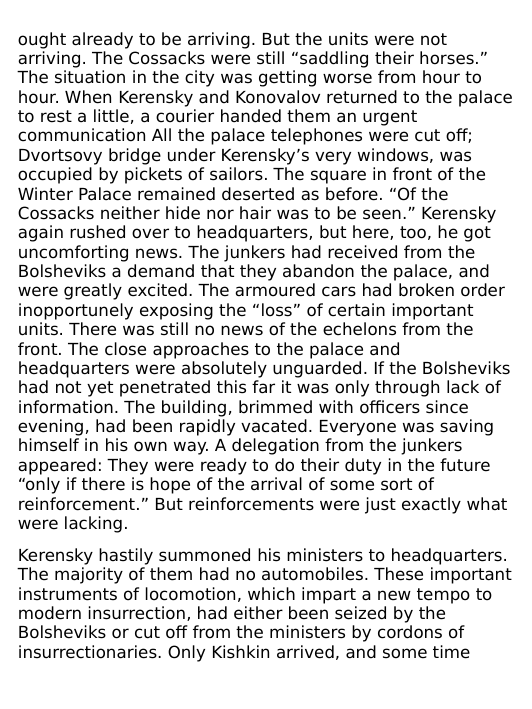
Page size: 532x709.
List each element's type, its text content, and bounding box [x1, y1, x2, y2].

text ought already to be arriving. But the units were not arriving. The Cossacks were still “saddling their horses.” The situation in the city was getting worse from hour to hour. When Kerensky and Konovalov returned to the palace to rest a little, a courier handed them an urgent communication All the palace telephones were cut off; Dvortsovy bridge under Kerensky’s very windows, was occupied by pickets of sailors. The square in front of the Winter Palace remained deserted as before. “Of the Cossacks neither hide nor hair was to be seen.” Kerensky again rushed over to headquarters, but here, too, he got uncomforting news. The junkers had received from the Bolsheviks a demand that they abandon the palace, and were greatly excited. The armoured cars had broken order inopportunely exposing the “loss” of certain important units. There was still no news of the echelons from the front. The close approaches to the palace and headquarters were absolutely unguarded. If the Bolsheviks had not yet penetrated this far it was only through lack of information. The building, brimmed with officers since evening, had been rapidly vacated. Everyone was saving himself in his own way. A delegation from the junkers appeared: They were ready to do their duty in the future “only if there is hope of the arrival of some sort of reinforcement.” But reinforcements were just exactly what were lacking. [18, 29, 514, 533]
text Kerensky hastily summoned his ministers to headquarters. The majority of them had no automobiles. These important instruments of locomotion, which impart a new tempo to modern insurrection, had either been seized by the Bolsheviks or cut off from the ministers by cordons of insurrectionaries. Only Kishkin arrived, and some time [18, 546, 514, 662]
